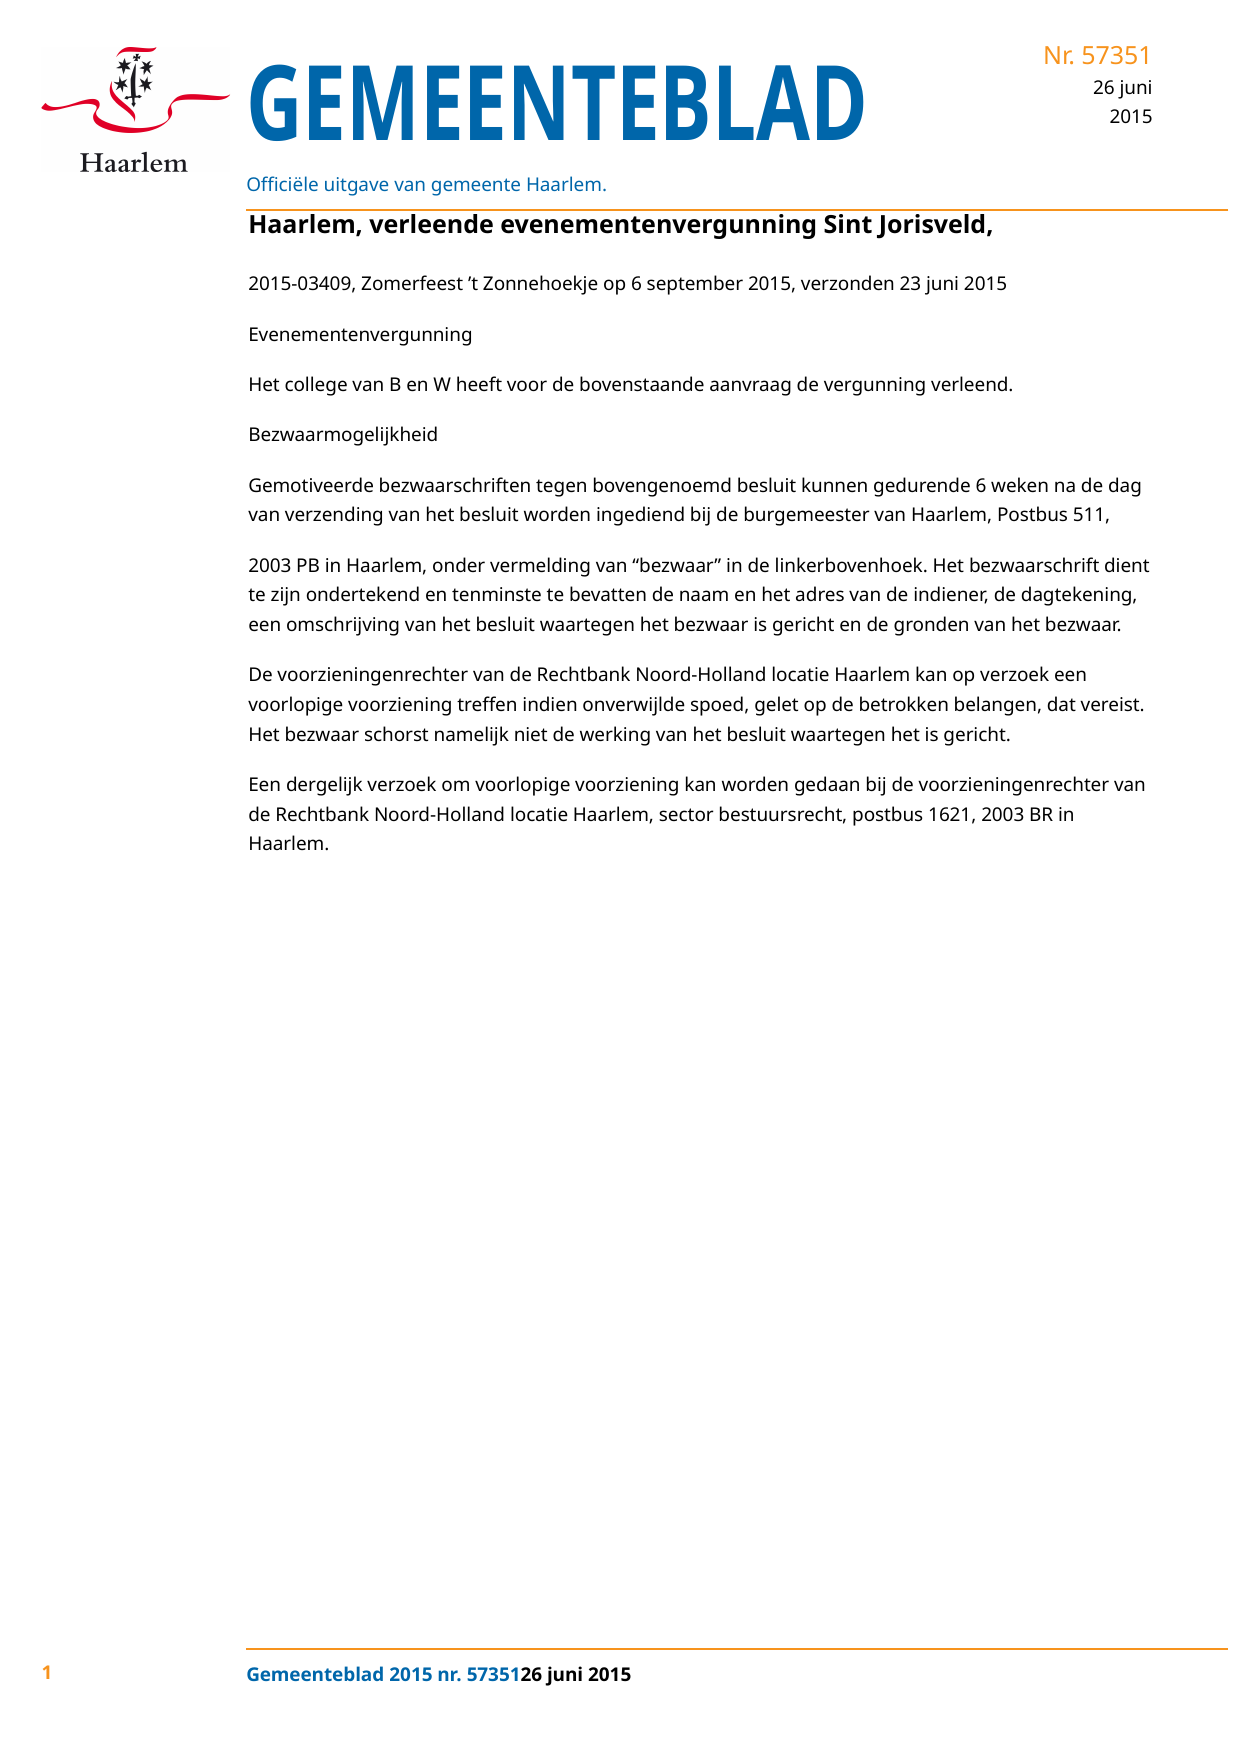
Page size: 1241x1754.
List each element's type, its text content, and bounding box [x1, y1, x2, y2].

text Het college van B en W heeft voor de bovenstaande aanvraag de vergunning verleend. [248, 371, 1152, 397]
text Een dergelijk verzoek om voorlopige voorziening kan worden gedaan bij de voorzieningenrechter van de Rechtbank Noord-Holland locatie Haarlem, sector bestuursrecht, postbus 1621, 2003 BR in Haarlem. [248, 771, 1152, 856]
text De voorzieningenrechter van de Rechtbank Noord-Holland locatie Haarlem kan op verzoek een voorlopige voorziening treffen indien onverwijlde spoed, gelet op de betrokken belangen, dat vereist. Het bezwaar schorst namelijk niet de werking van het besluit waartegen het is gericht. [248, 662, 1152, 746]
text Haarlem, verleende evenementenvergunning Sint Jorisveld, [248, 211, 1152, 241]
picture [41, 47, 231, 172]
text Evenementenvergunning [248, 321, 1152, 346]
text 2003 PB in Haarlem, onder vermelding van “bezwaar” in de linkerbovenhoek. Het bezwaarschrift dient te zijn ondertekend en tenminste te bevatten de naam en het adres van de indiener, de dagtekening, een omschrijving van het besluit waartegen het bezwaar is gericht en de gronden van het bezwaar. [248, 552, 1152, 637]
text 2015-03409, Zomerfeest ’t Zonnehoekje op 6 september 2015, verzonden 23 juni 2015 [248, 270, 1152, 296]
text Gemotiveerde bezwaarschriften tegen bovengenoemd besluit kunnen gedurende 6 weken na de dag van verzending van het besluit worden ingediend bij de burgemeester van Haarlem, Postbus 511, [248, 472, 1152, 527]
text Bezwaarmogelijkheid [248, 422, 1152, 447]
